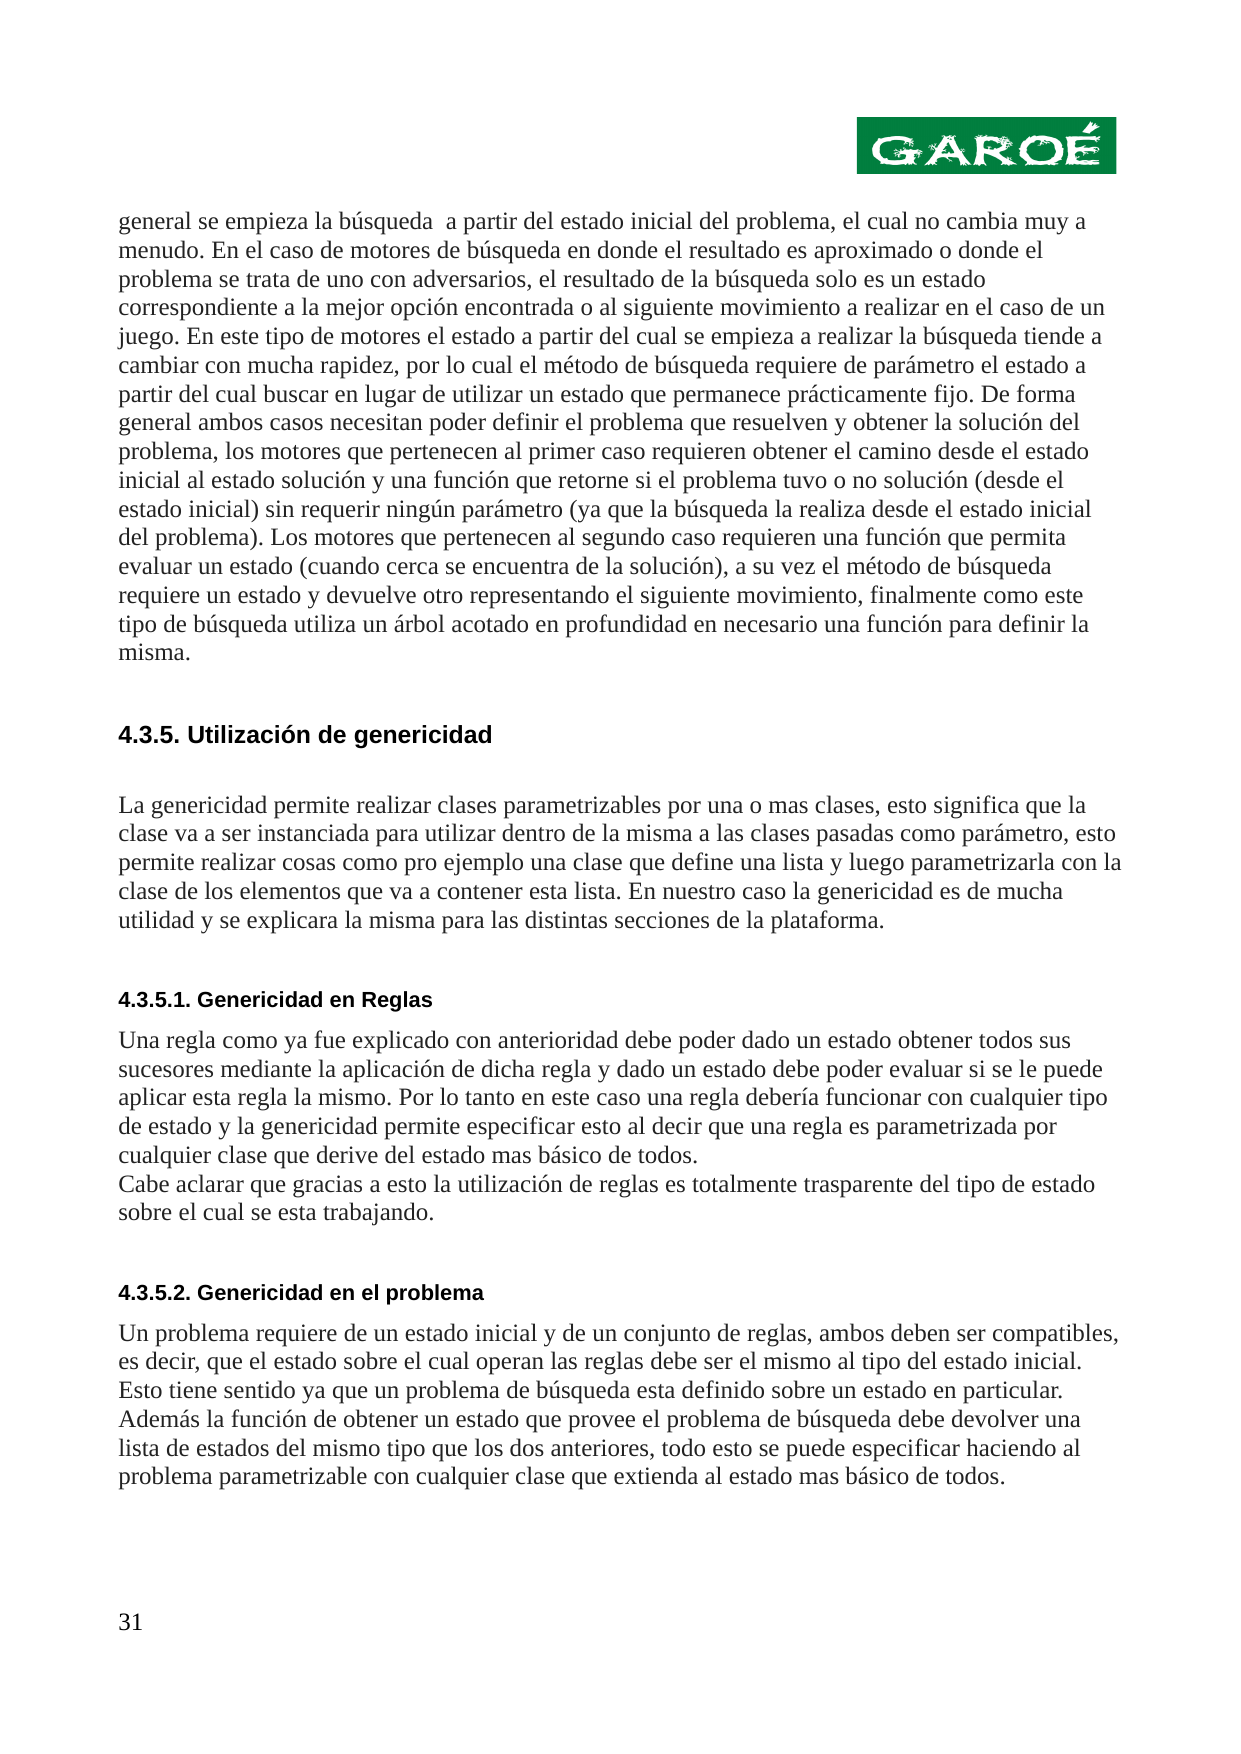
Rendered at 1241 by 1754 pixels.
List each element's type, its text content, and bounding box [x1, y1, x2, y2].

text general se empieza la búsqueda a partir del estado inicial del problema, el cual no cambia muy a menudo. En el caso de motores de búsqueda en donde el resultado es aproximado o donde el problema se trata de uno con adversarios, el resultado de la búsqueda solo es un estado correspondiente a la mejor opción encontrada o al siguiente movimiento a realizar en el caso de un juego. En este tipo de motores el estado a partir del cual se empieza a realizar la búsqueda tiende a cambiar con mucha rapidez, por lo cual el método de búsqueda requiere de parámetro el estado a partir del cual buscar en lugar de utilizar un estado que permanece prácticamente fijo. De forma general ambos casos necesitan poder definir el problema que resuelven y obtener la solución del problema, los motores que pertenecen al primer caso requieren obtener el camino desde el estado inicial al estado solución y una función que retorne si el problema tuvo o no solución (desde el estado inicial) sin requerir ningún parámetro (ya que la búsqueda la realiza desde el estado inicial del problema). Los motores que pertenecen al segundo caso requieren una función que permita evaluar un estado (cuando cerca se encuentra de la solución), a su vez el método de búsqueda requiere un estado y devuelve otro representando el siguiente movimiento, finalmente como este tipo de búsqueda utiliza un árbol acotado en profundidad en necesario una función para definir la misma. [118, 206, 1122, 666]
text Cabe aclarar que gracias a esto la utilización de reglas es totalmente trasparente del tipo de estado sobre el cual se esta trabajando. [118, 1169, 1122, 1226]
subtitle 4.3.5. Utilización de genericidad [118, 720, 1122, 748]
text Una regla como ya fue explicado con anterioridad debe poder dado un estado obtener todos sus sucesores mediante la aplicación de dicha regla y dado un estado debe poder evaluar si se le puede aplicar esta regla la mismo. Por lo tanto en este caso una regla debería funcionar con cualquier tipo de estado y la genericidad permite especificar esto al decir que una regla es parametrizada por cualquier clase que derive del estado mas básico de todos. [118, 1025, 1122, 1169]
subtitle 4.3.5.2. Genericidad en el problema [118, 1280, 1122, 1305]
picture [856, 117, 1117, 174]
subtitle 4.3.5.1. Genericidad en Reglas [118, 987, 1122, 1012]
text La genericidad permite realizar clases parametrizables por una o mas clases, esto significa que la clase va a ser instanciada para utilizar dentro de la misma a las clases pasadas como parámetro, esto permite realizar cosas como pro ejemplo una clase que define una lista y luego parametrizarla con la clase de los elementos que va a contener esta lista. En nuestro caso la genericidad es de mucha utilidad y se explicara la misma para las distintas secciones de la plataforma. [118, 790, 1122, 933]
text Un problema requiere de un estado inicial y de un conjunto de reglas, ambos deben ser compatibles, es decir, que el estado sobre el cual operan las reglas debe ser el mismo al tipo del estado inicial. Esto tiene sentido ya que un problema de búsqueda esta definido sobre un estado en particular. Además la función de obtener un estado que provee el problema de búsqueda debe devolver una lista de estados del mismo tipo que los dos anteriores, todo esto se puede especificar haciendo al problema parametrizable con cualquier clase que extienda al estado mas básico de todos. [118, 1318, 1122, 1490]
